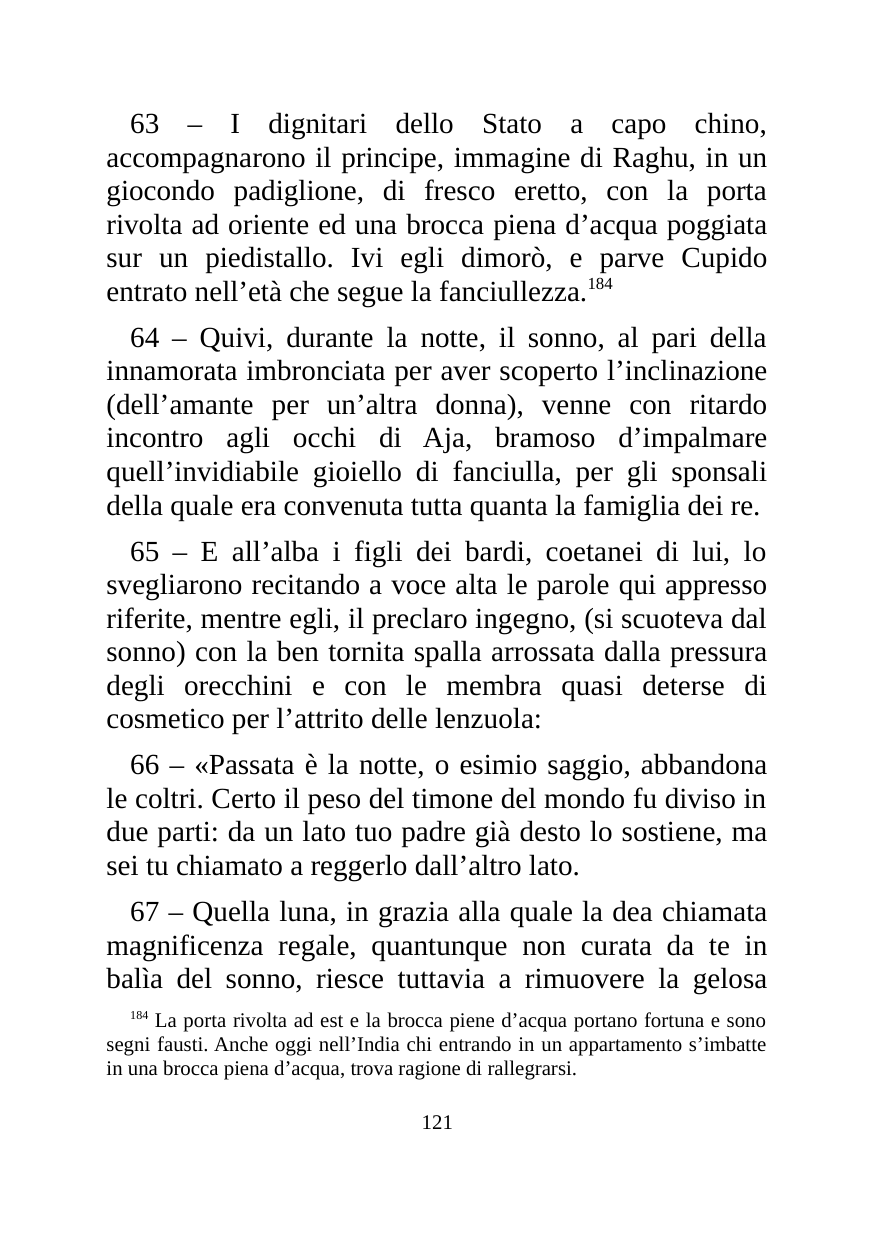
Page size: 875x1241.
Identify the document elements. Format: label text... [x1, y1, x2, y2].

text 63 – I dignitari dello Stato a capo chino, accompagnarono il principe, immagine di Raghu, in un giocondo padiglione, di fresco eretto, con la porta rivolta ad oriente ed una brocca piena d’acqua poggiata sur un piedistallo. Ivi egli dimorò, e parve Cupido entrato nell’età che segue la fanciullezza. [106, 106, 768, 307]
text 65 – E all’alba i figli dei bardi, coetanei di lui, lo svegliarono recitando a voce alta le parole qui appresso riferite, mentre egli, il preclaro ingegno, (si scuoteva dal sonno) con la ben tornita spalla arrossata dalla pressura degli orecchini e con le membra quasi deterse di cosmetico per l’attrito delle lenzuola: [106, 534, 768, 735]
text 64 – Quivi, durante la notte, il sonno, al pari della innamorata imbronciata per aver scoperto l’inclinazione (dell’amante per un’altra donna), venne con ritardo incontro agli occhi di Aja, bramoso d’impalmare quell’invidiabile gioiello di fanciulla, per gli sponsali della quale era convenuta tutta quanta la famiglia dei re. [106, 320, 768, 521]
text 66 – «Passata è la notte, o esimio saggio, abbandona le coltri. Certo il peso del timone del mondo fu diviso in due parti: da un lato tuo padre già desto lo sostiene, ma sei tu chiamato a reggerlo dall’altro lato. [106, 747, 768, 882]
text La porta rivolta ad est e la brocca piene d’acqua portano fortuna e sono segni fausti. Anche oggi nell’India chi entrando in un appartamento s’imbatte in una brocca piena d’acqua, trova ragione di rallegrarsi. [106, 1008, 768, 1080]
text 67 – Quella luna, in grazia alla quale la dea chiamata magnificenza regale, quantunque non curata da te in balìa del sonno, riesce tuttavia a rimuovere la gelosa [106, 894, 768, 995]
